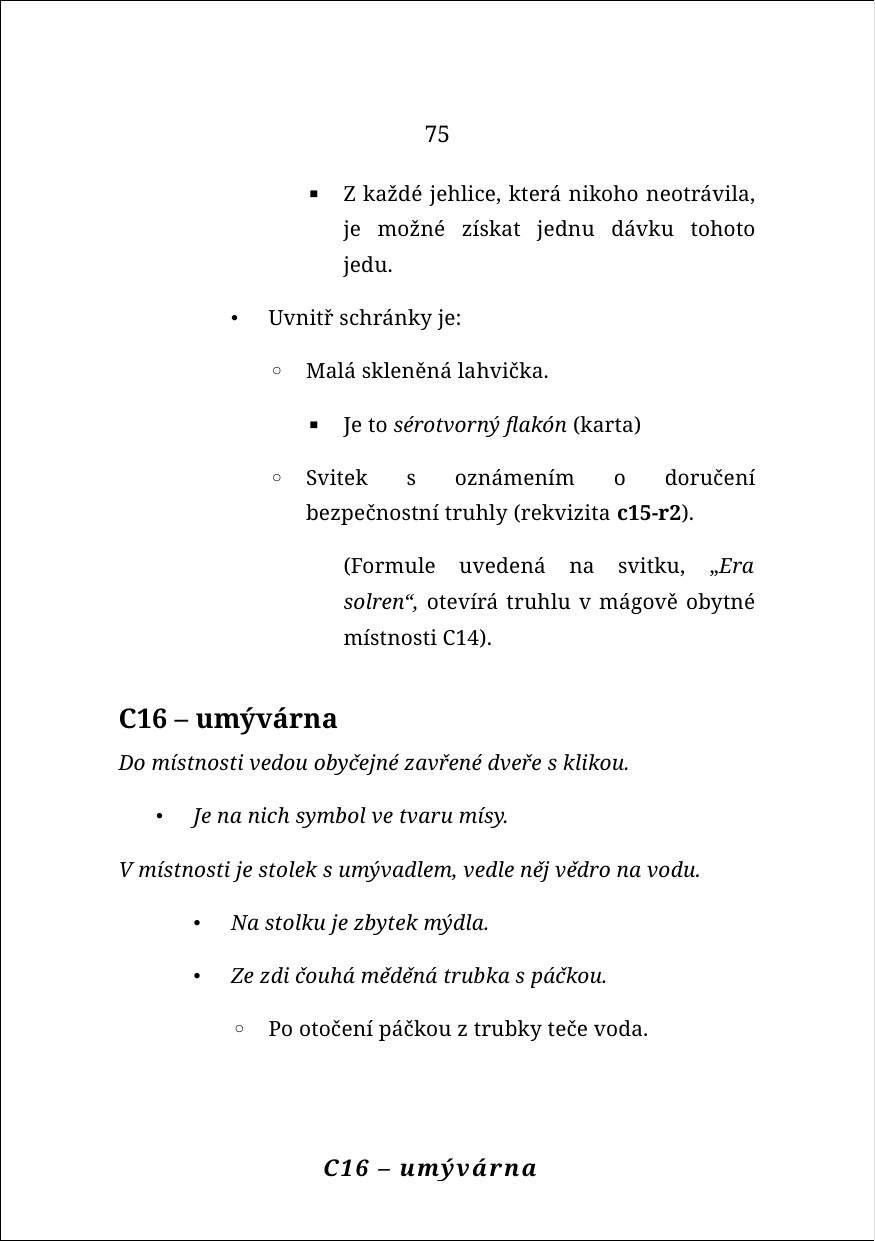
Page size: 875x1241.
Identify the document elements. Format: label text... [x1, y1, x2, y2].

list Je na nich symbol ve tvaru mísy. [156, 801, 756, 830]
list Uvnitř schránky je: [231, 303, 756, 332]
list Je to sérotvorný flakón (karta) [306, 410, 756, 438]
subtitle C16 – umývárna [118, 699, 756, 736]
list Malá skleněná lahvička. [268, 356, 756, 385]
list (Formule uvedená na svitku, „Era solren“, otevírá truhlu v mágově obytné místnosti C14). [306, 552, 756, 651]
list Z každé jehlice, která nikoho neotrávila, je možné získat jednu dávku tohoto jedu. [306, 179, 756, 278]
text V místnosti je stolek s umývadlem, vedle něj vědro na vodu. [118, 855, 756, 883]
list Na stolku je zbytek mýdla. [193, 908, 756, 936]
list Svitek s oznámením o doručení bezpečnostní truhly (rekvizita c15-r2). [268, 463, 756, 527]
list Ze zdi čouhá měděná trubka s páčkou. [193, 961, 756, 989]
text Do místnosti vedou obyčejné zavřené dveře s klikou. [118, 748, 756, 777]
list Po otočení páčkou z trubky teče voda. [231, 1014, 756, 1043]
